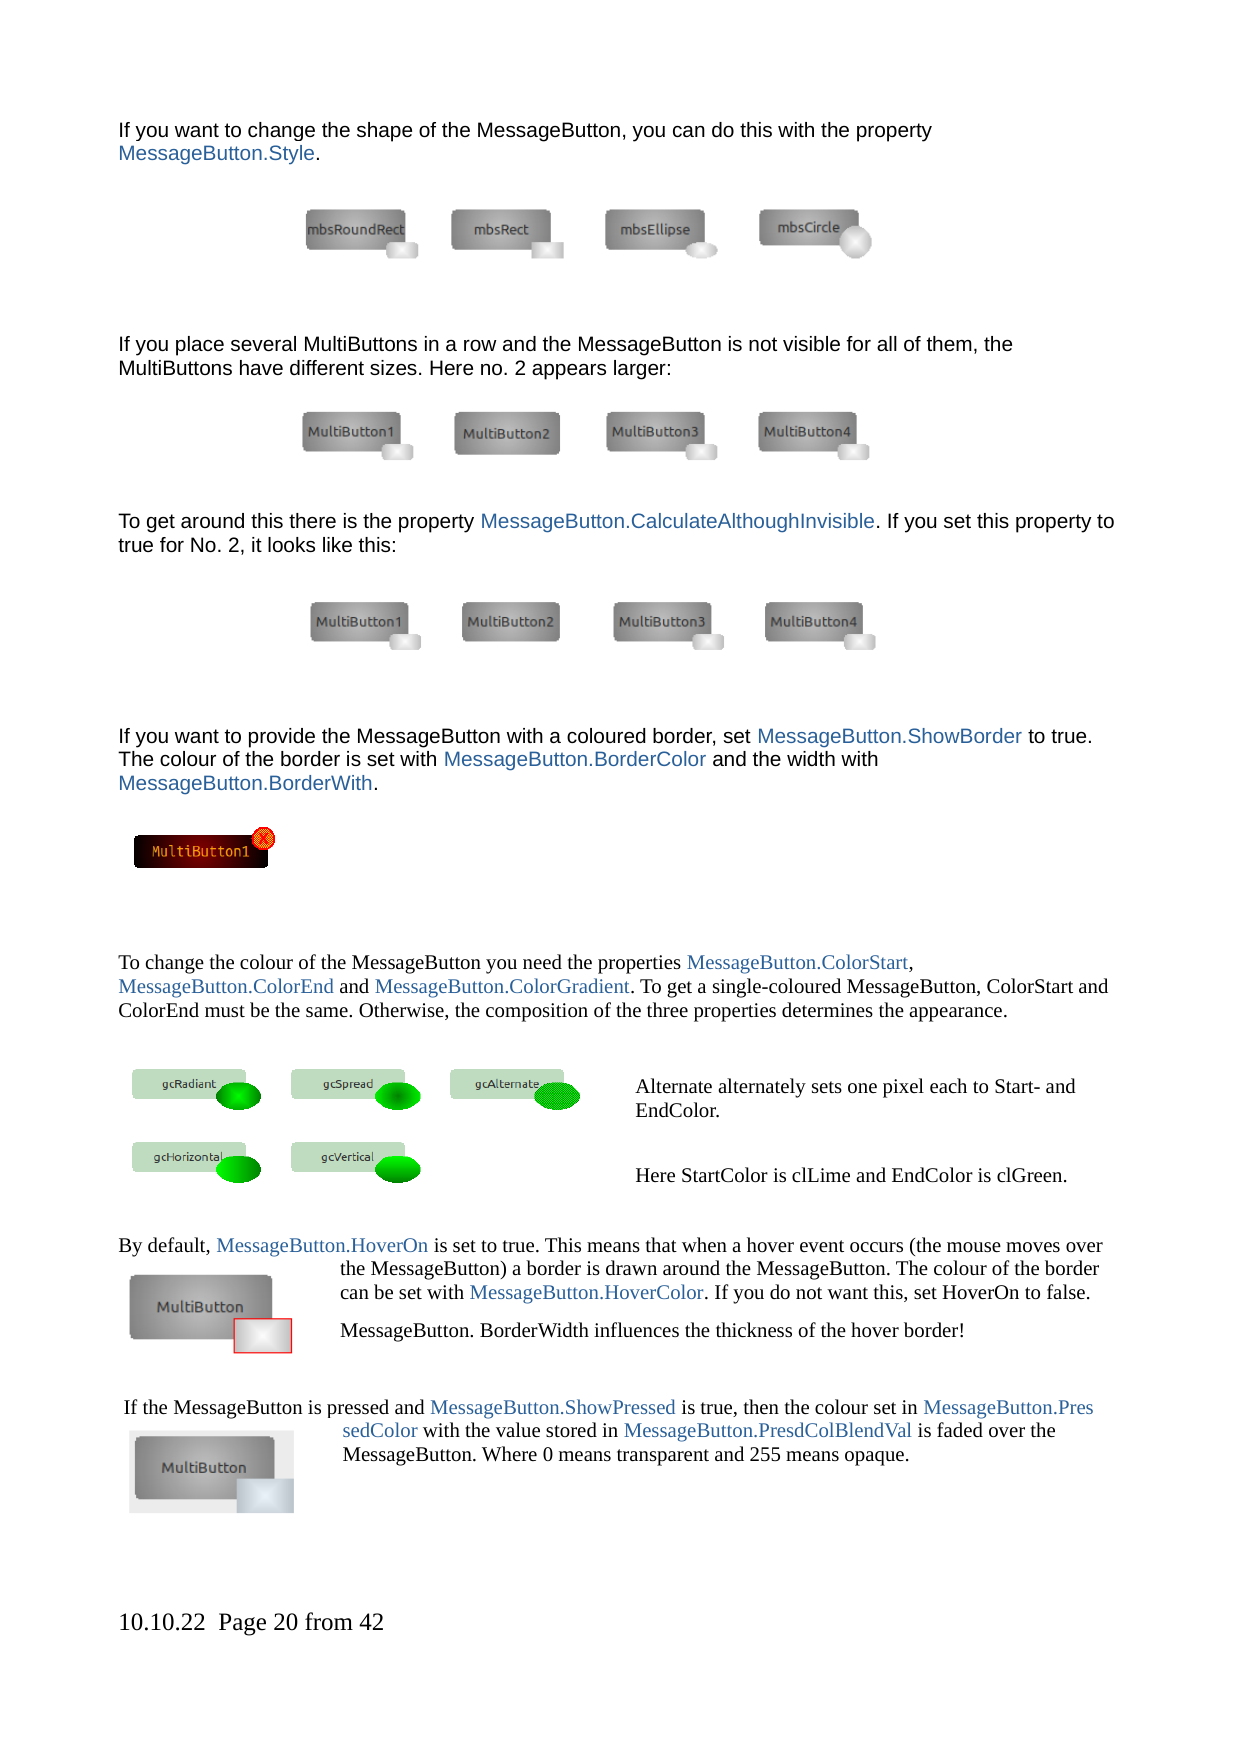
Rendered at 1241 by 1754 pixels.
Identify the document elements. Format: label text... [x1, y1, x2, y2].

text Here StartColor is clLime and EndColor is clGreen. [591, 1169, 1122, 1186]
text To get around this there is the property MessageButton.CalculateAlthoughInvisible. If you set this property to true for No. 2, it looks like this: [118, 509, 1122, 557]
text If you want to change the shape of the MessageButton, you can do this with the property MessageButton.Style. [118, 118, 1122, 165]
text Alternate alternately sets one pixel each to Start- and EndColor. [591, 1074, 1122, 1122]
picture [293, 398, 882, 474]
picture [117, 1051, 591, 1199]
text If you place several MultiButtons in a row and the MessageButton is not visible for all of them, the MultiButtons have different sizes. Here no. 2 appears larger: [118, 333, 1122, 380]
text If you want to provide the MessageButton with a coloured border, set MessageButton.ShowBorder to true. The colour of the border is set with MessageButton.BorderColor and the width with MessageButton.BorderWith. [118, 724, 1122, 795]
picture [299, 583, 885, 667]
picture [124, 816, 289, 887]
text To change the colour of the MessageButton you need the properties MessageButton.ColorStart, MessageButton.ColorEnd and MessageButton.ColorGradient. To get a single-coloured MessageButton, ColorStart and ColorEnd must be the same. Otherwise, the composition of the three properties determines the appearance. [118, 951, 1122, 1022]
text If the MessageButton is pressed and MessageButton.ShowPressed is true, then the colour set in MessageButton.Pres sedColor with the value stored in MessageButton.PresdColBlendVal is faded over the MessageButton. Where 0 means transparent and 255 means opaque. [118, 1395, 1122, 1466]
picture [119, 1426, 309, 1520]
picture [291, 191, 893, 277]
picture [118, 1262, 305, 1364]
text MessageButton. BorderWidth influences the thickness of the hover border! [305, 1319, 1122, 1342]
text By default, MessageButton.HoverOn is set to true. This means that when a hover event occurs (the mouse moves over the MessageButton) a border is drawn around the MessageButton. The colour of the border can be set with MessageButton.HoverColor. If you do not want this, set HoverOn to false. [118, 1233, 1122, 1304]
